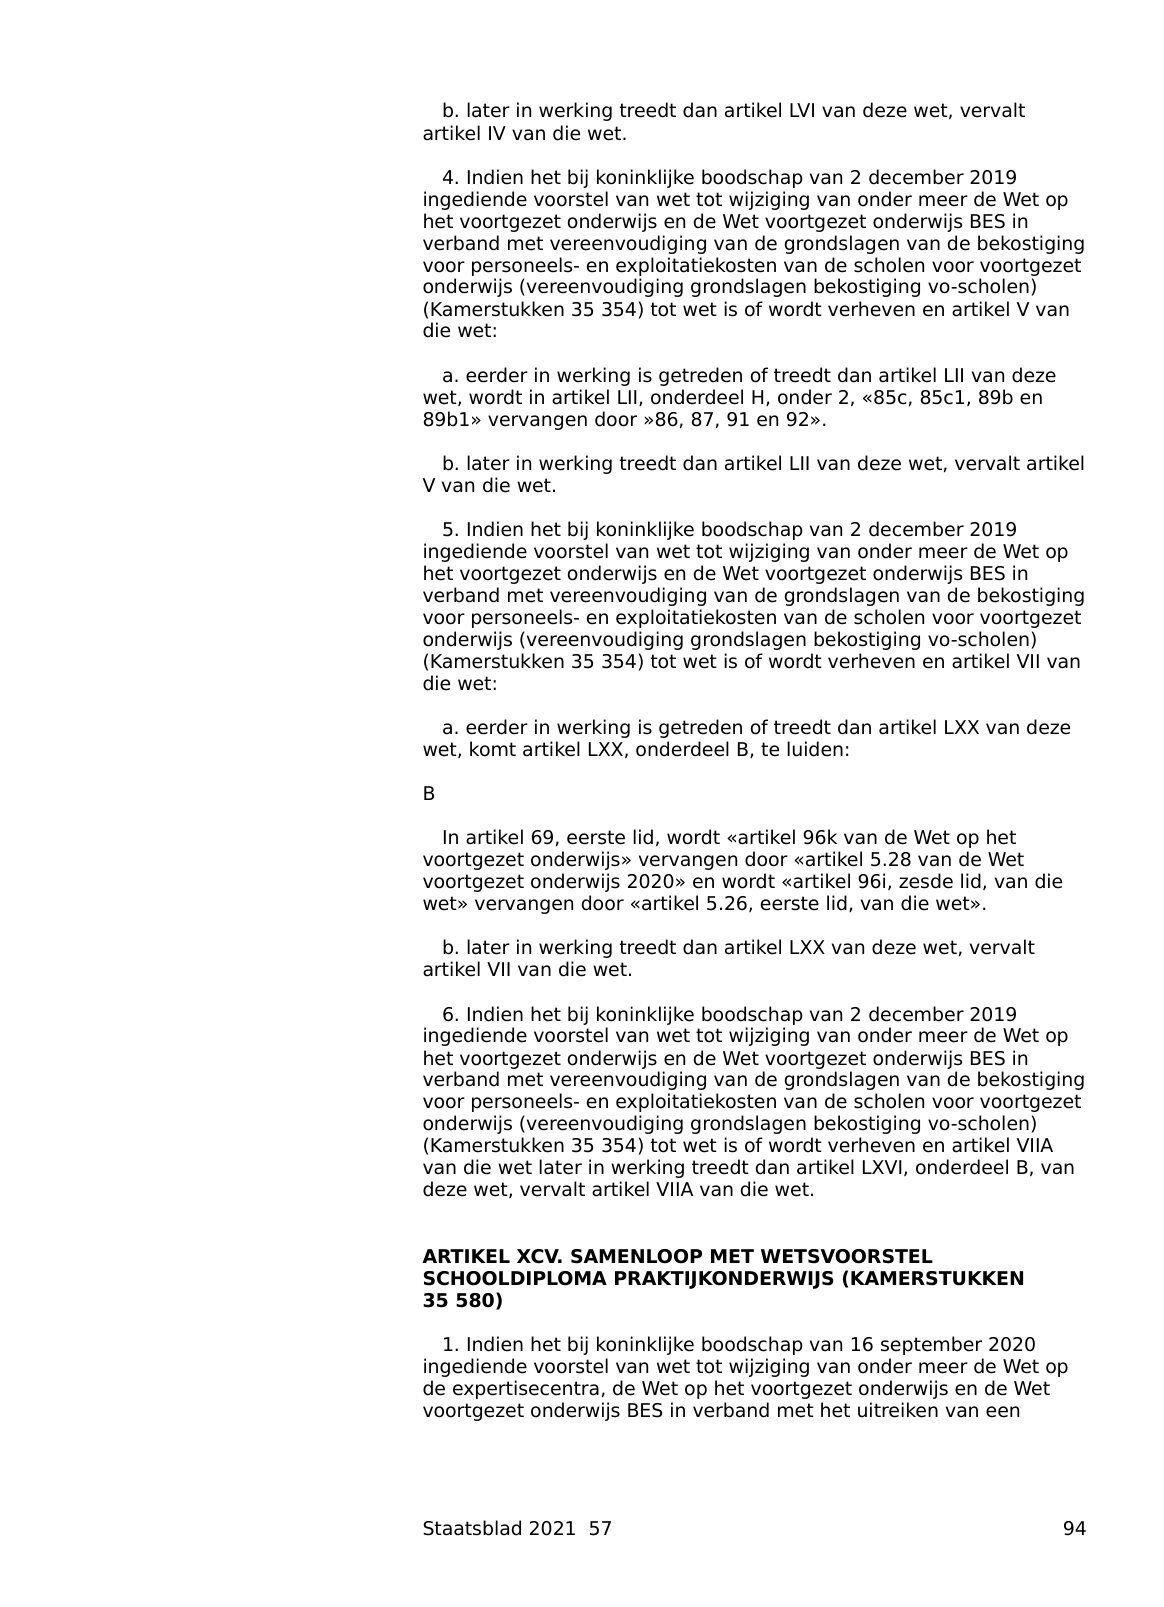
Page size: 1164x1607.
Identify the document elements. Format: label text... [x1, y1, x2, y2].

text 1. Indien het bij koninklijke boodschap van 16 september 2020 ingediende voorstel van wet tot wijziging van onder meer de Wet op de expertisecentra, de Wet op het voortgezet onderwijs en de Wet voortgezet onderwijs BES in verband met het uitreiken van een [422, 1334, 1087, 1422]
text B [422, 783, 1087, 805]
text a. eerder in werking is getreden of treedt dan artikel LXX van deze wet, komt artikel LXX, onderdeel B, te luiden: [422, 717, 1087, 761]
text 5. Indien het bij koninklijke boodschap van 2 december 2019 ingediende voorstel van wet tot wijziging van onder meer de Wet op het voortgezet onderwijs en de Wet voortgezet onderwijs BES in verband met vereenvoudiging van de grondslagen van de bekostiging voor personeels- en exploitatiekosten van de scholen voor voortgezet onderwijs (vereenvoudiging grondslagen bekostiging vo-scholen) (Kamerstukken 35 354) tot wet is of wordt verheven en artikel VII van die wet: [422, 519, 1087, 695]
text 6. Indien het bij koninklijke boodschap van 2 december 2019 ingediende voorstel van wet tot wijziging van onder meer de Wet op het voortgezet onderwijs en de Wet voortgezet onderwijs BES in verband met vereenvoudiging van de grondslagen van de bekostiging voor personeels- en exploitatiekosten van de scholen voor voortgezet onderwijs (vereenvoudiging grondslagen bekostiging vo-scholen) (Kamerstukken 35 354) tot wet is of wordt verheven en artikel VIIA van die wet later in werking treedt dan artikel LXVI, onderdeel B, van deze wet, vervalt artikel VIIA van die wet. [422, 1003, 1087, 1201]
subtitle ARTIKEL XCV. SAMENLOOP MET WETSVOORSTEL SCHOOLDIPLOMA PRAKTIJKONDERWIJS (KAMERSTUKKEN 35 580) [422, 1246, 1087, 1312]
text b. later in werking treedt dan artikel LXX van deze wet, vervalt artikel VII van die wet. [422, 937, 1087, 981]
text b. later in werking treedt dan artikel LVI van deze wet, vervalt artikel IV van die wet. [422, 100, 1087, 144]
text b. later in werking treedt dan artikel LII van deze wet, vervalt artikel V van die wet. [422, 453, 1087, 497]
text a. eerder in werking is getreden of treedt dan artikel LII van deze wet, wordt in artikel LII, onderdeel H, onder 2, «85c, 85c1, 89b en 89b1» vervangen door »86, 87, 91 en 92». [422, 364, 1087, 431]
text In artikel 69, eerste lid, wordt «artikel 96k van de Wet op het voortgezet onderwijs» vervangen door «artikel 5.28 van de Wet voortgezet onderwijs 2020» en wordt «artikel 96i, zesde lid, van die wet» vervangen door «artikel 5.26, eerste lid, van die wet». [422, 827, 1087, 915]
text 4. Indien het bij koninklijke boodschap van 2 december 2019 ingediende voorstel van wet tot wijziging van onder meer de Wet op het voortgezet onderwijs en de Wet voortgezet onderwijs BES in verband met vereenvoudiging van de grondslagen van de bekostiging voor personeels- en exploitatiekosten van de scholen voor voortgezet onderwijs (vereenvoudiging grondslagen bekostiging vo-scholen) (Kamerstukken 35 354) tot wet is of wordt verheven en artikel V van die wet: [422, 167, 1087, 342]
